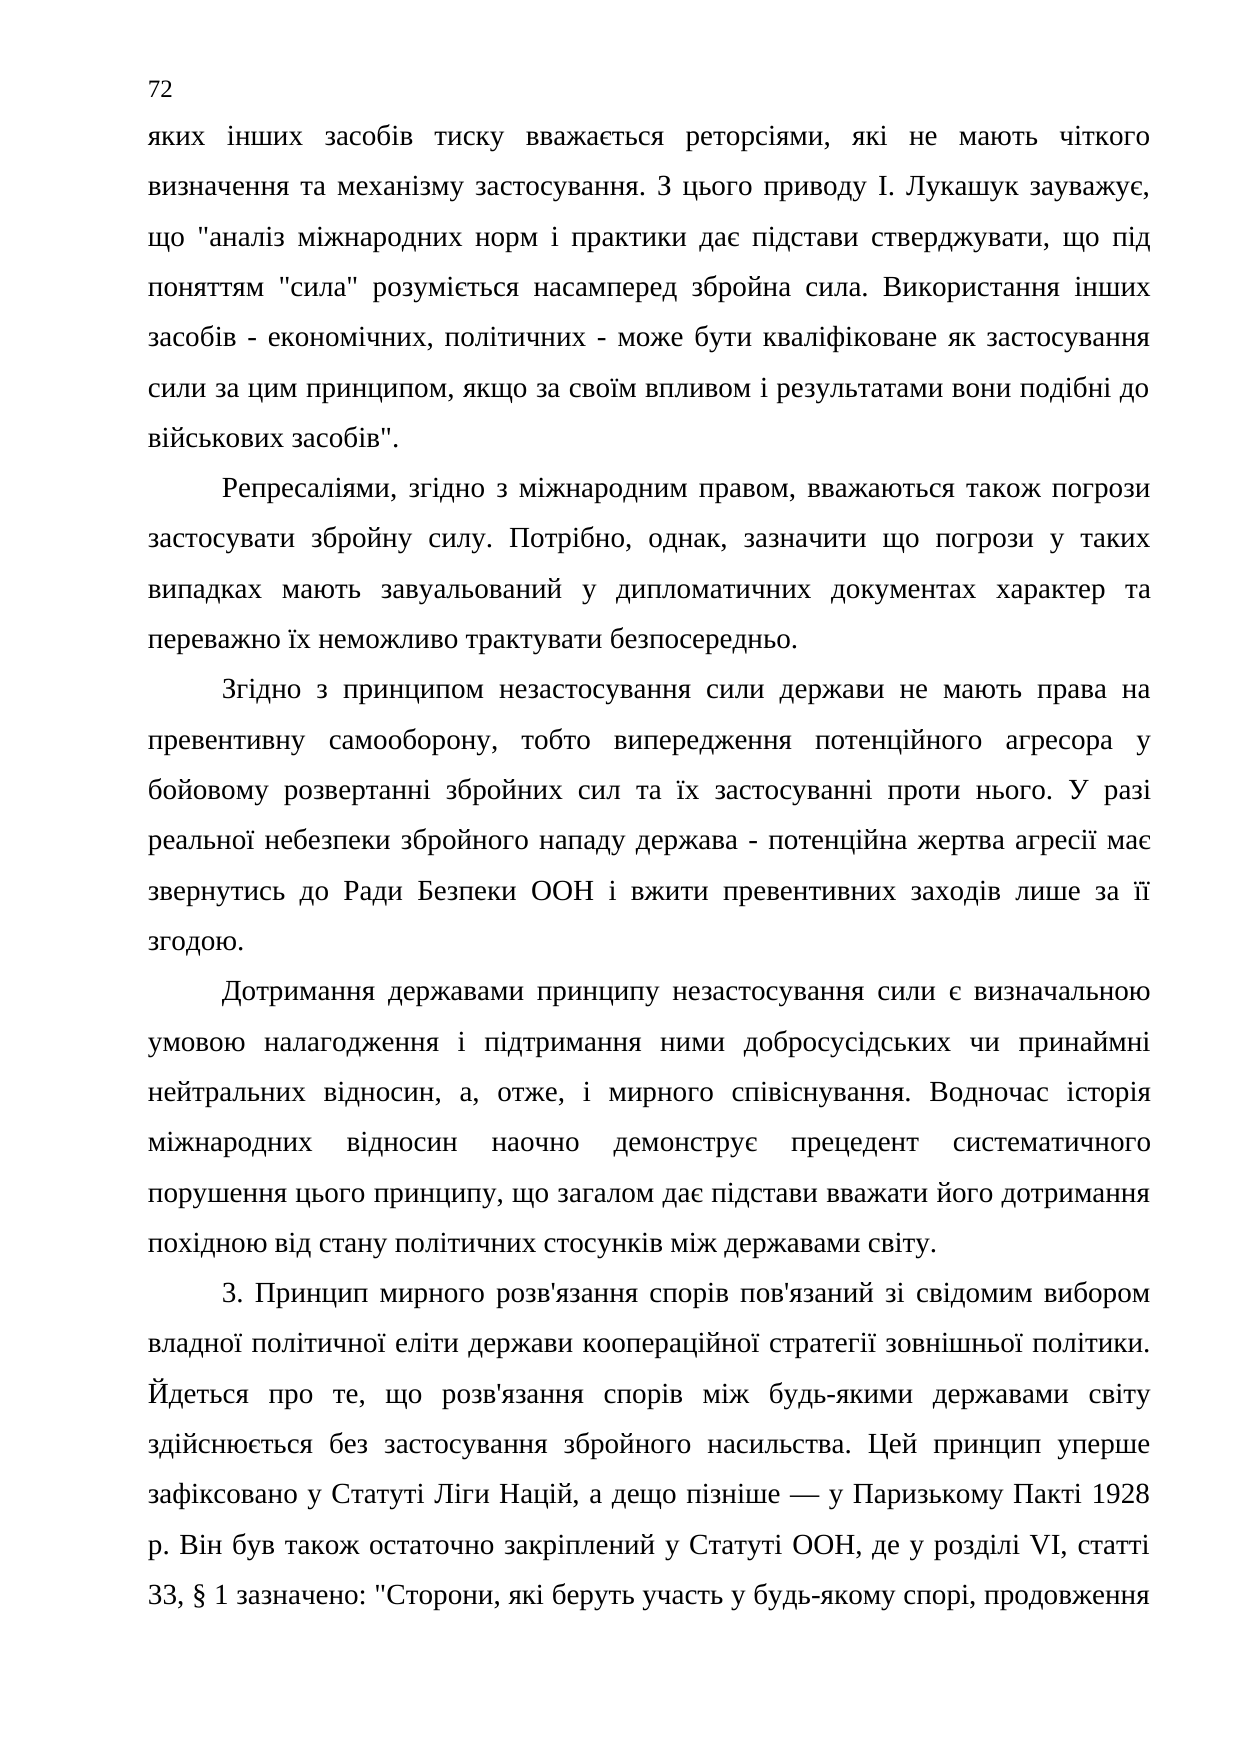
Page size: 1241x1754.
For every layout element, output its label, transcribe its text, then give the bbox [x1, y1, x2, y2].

text Дотримання державами принципу незастосування сили є визначальною умовою налагодження і підтримання ними добросусідських чи принаймні нейтральних відносин, а, отже, і мирного співіснування. Водночас історія міжнародних відносин наочно демонструє прецедент систематичного порушення цього принципу, що загалом дає підстави вважати його дотримання похідною від стану політичних стосунків між державами світу. [148, 973, 1152, 1258]
text Згідно з принципом незастосування сили держави не мають права на превентивну самооборону, тобто випередження потенційного агресора у бойовому розвертанні збройних сил та їх застосуванні проти нього. У разі реальної небезпеки збройного нападу держава - потенційна жертва агресії має звернутись до Ради Безпеки ООН і вжити превентивних заходів лише за її згодою. [148, 672, 1152, 957]
text яких інших засобів тиску вважається реторсіями, які не мають чіткого визначення та механізму застосування. З цього приводу І. Лукашук зауважує, що "аналіз міжнародних норм і практики дає підстави стверджувати, що під поняттям "сила" розуміється насамперед збройна сила. Використання інших засобів - економічних, політичних - може бути кваліфіковане як застосування сили за цим принципом, якщо за своїм впливом і результатами вони подібні до військових засобів". [148, 118, 1152, 453]
text Репресаліями, згідно з міжнародним правом, вважаються також погрози застосувати збройну силу. Потрібно, однак, зазначити що погрози у таких випадках мають завуальований у дипломатичних документах характер та переважно їх неможливо трактувати безпосередньо. [148, 470, 1152, 655]
text 3. Принцип мирного розв'язання спорів пов'язаний зі свідомим вибором владної політичної еліти держави коопераційної стратегії зовнішньої політики. Йдеться про те, що розв'язання спорів між будь-якими державами світу здійснюється без застосування збройного насильства. Цей принцип уперше зафіксовано у Статуті Ліги Націй, а дещо пізніше — у Паризькому Пакті 1928 р. Він був також остаточно закріплений у Статуті ООН, де у розділі VI, статті 33, § 1 зазначено: "Сторони, які беруть участь у будь-якому спорі, продовження [148, 1275, 1152, 1611]
